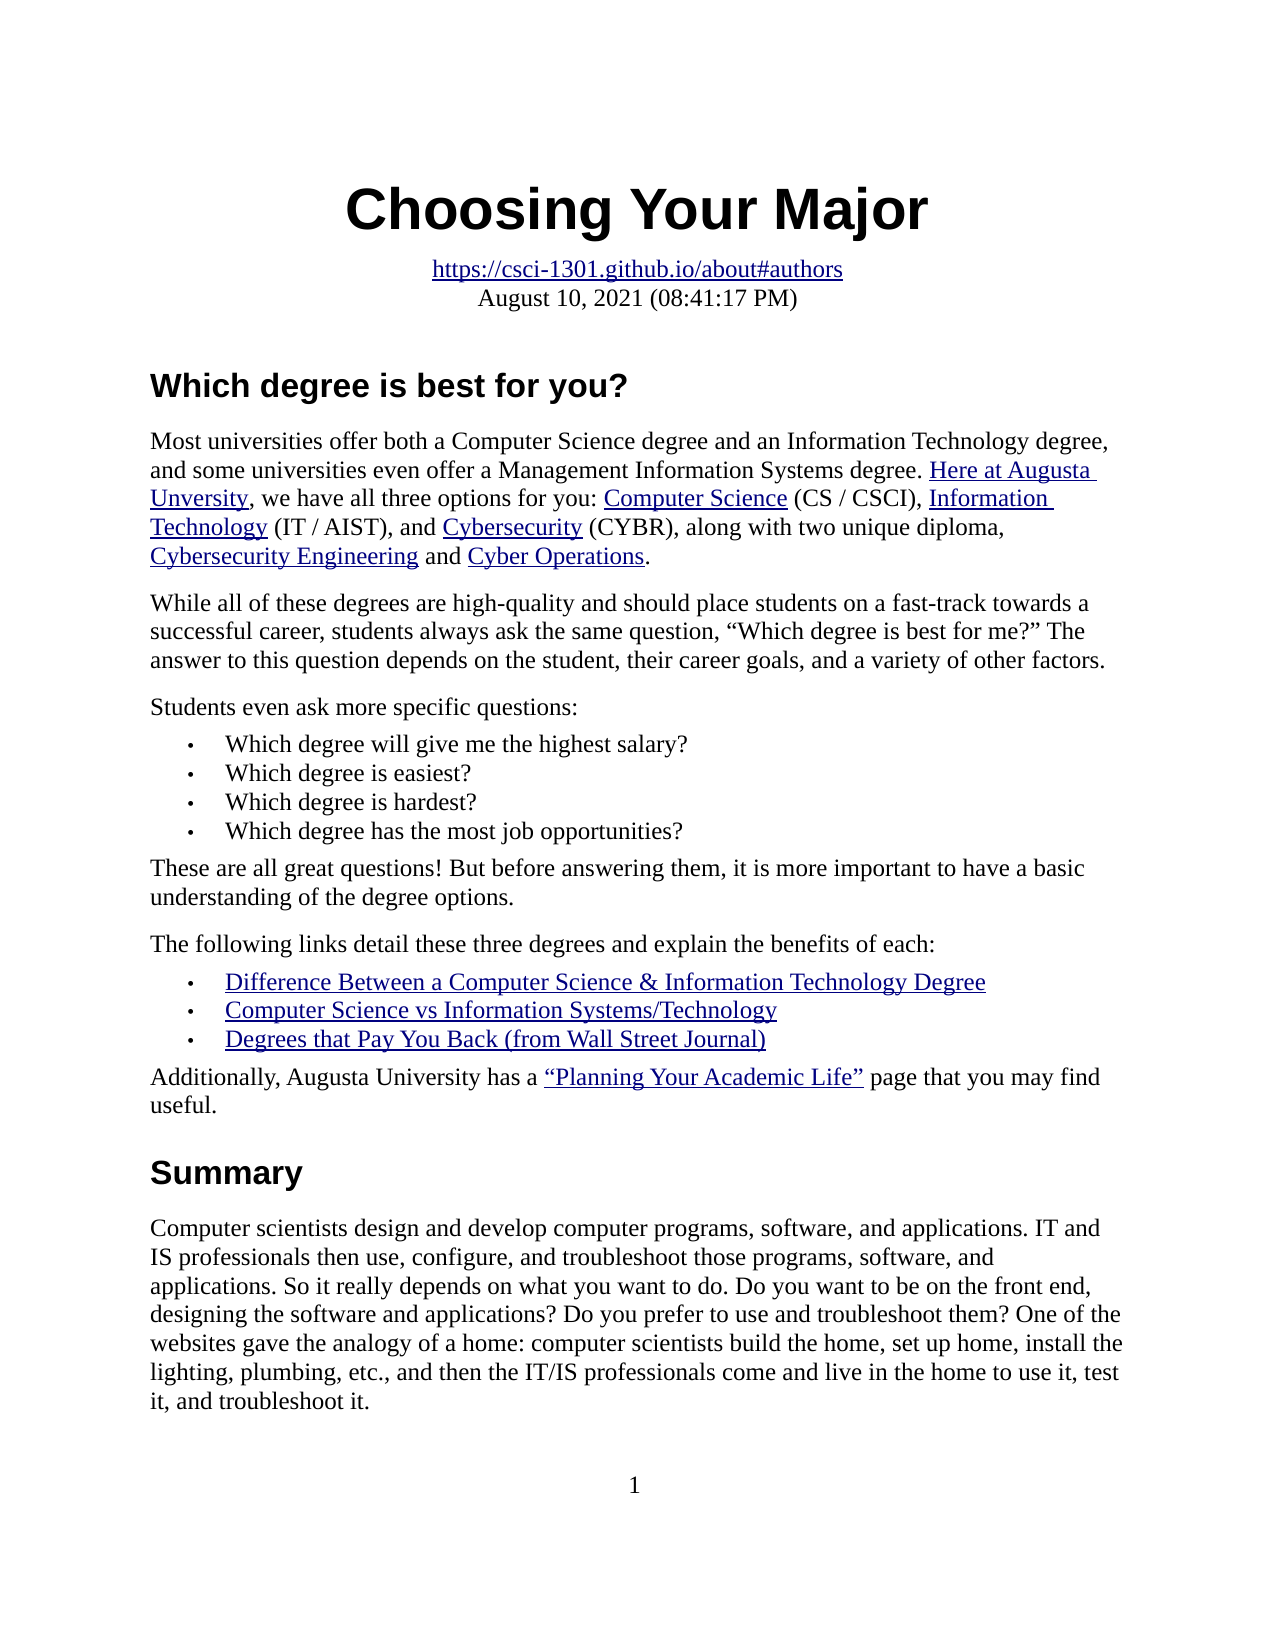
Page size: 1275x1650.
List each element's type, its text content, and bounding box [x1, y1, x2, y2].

text Computer scientists design and develop computer programs, software, and applications. IT and IS professionals then use, configure, and troubleshoot those programs, software, and applications. So it really depends on what you want to do. Do you want to be on the front end, designing the software and applications? Do you prefer to use and troubleshoot them? One of the websites gave the analogy of a home: computer scientists build the home, set up home, install the lighting, plumbing, etc., and then the IT/IS professionals come and live in the home to use it, test it, and troubleshoot it. [150, 1213, 1125, 1414]
subtitle Which degree is best for you? [150, 366, 1125, 404]
list Which degree is hardest? [187, 787, 1125, 816]
list Which degree has the most job opportunities? [187, 816, 1125, 844]
text Additionally, Augusta University has a “Planning Your Academic Life” page that you may find useful. [150, 1062, 1125, 1119]
text While all of these degrees are high-quality and should place students on a fast-track towards a successful career, students always ask the same question, “Which degree is best for me?” The answer to this question depends on the student, their career goals, and a variety of other factors. [150, 588, 1125, 674]
text Most universities offer both a Computer Science degree and an Information Technology degree, and some universities even offer a Management Information Systems degree. Here at Augusta Unversity, we have all three options for you: Computer Science (CS / CSCI), Information Technology (IT / AIST), and Cybersecurity (CYBR), along with two unique diploma, Cybersecurity Engineering and Cyber Operations. [150, 426, 1125, 570]
text https://csci-1301.github.io/about#authors [150, 254, 1125, 283]
text Students even ask more specific questions: [150, 692, 1125, 721]
list Which degree will give me the highest salary? [187, 729, 1125, 758]
list Computer Science vs Information Systems/Technology [187, 995, 1125, 1024]
text August 10, 2021 (08:41:17 PM) [150, 283, 1125, 312]
list Degrees that Pay You Back (from Wall Street Journal) [187, 1024, 1125, 1053]
list Which degree is easiest? [187, 758, 1125, 787]
text These are all great questions! But before answering them, it is more important to have a basic understanding of the degree options. [150, 853, 1125, 911]
text The following links detail these three degrees and explain the benefits of each: [150, 929, 1125, 958]
subtitle Summary [150, 1153, 1125, 1192]
title Choosing Your Major [150, 175, 1125, 242]
list Difference Between a Computer Science & Information Technology Degree [187, 967, 1125, 995]
